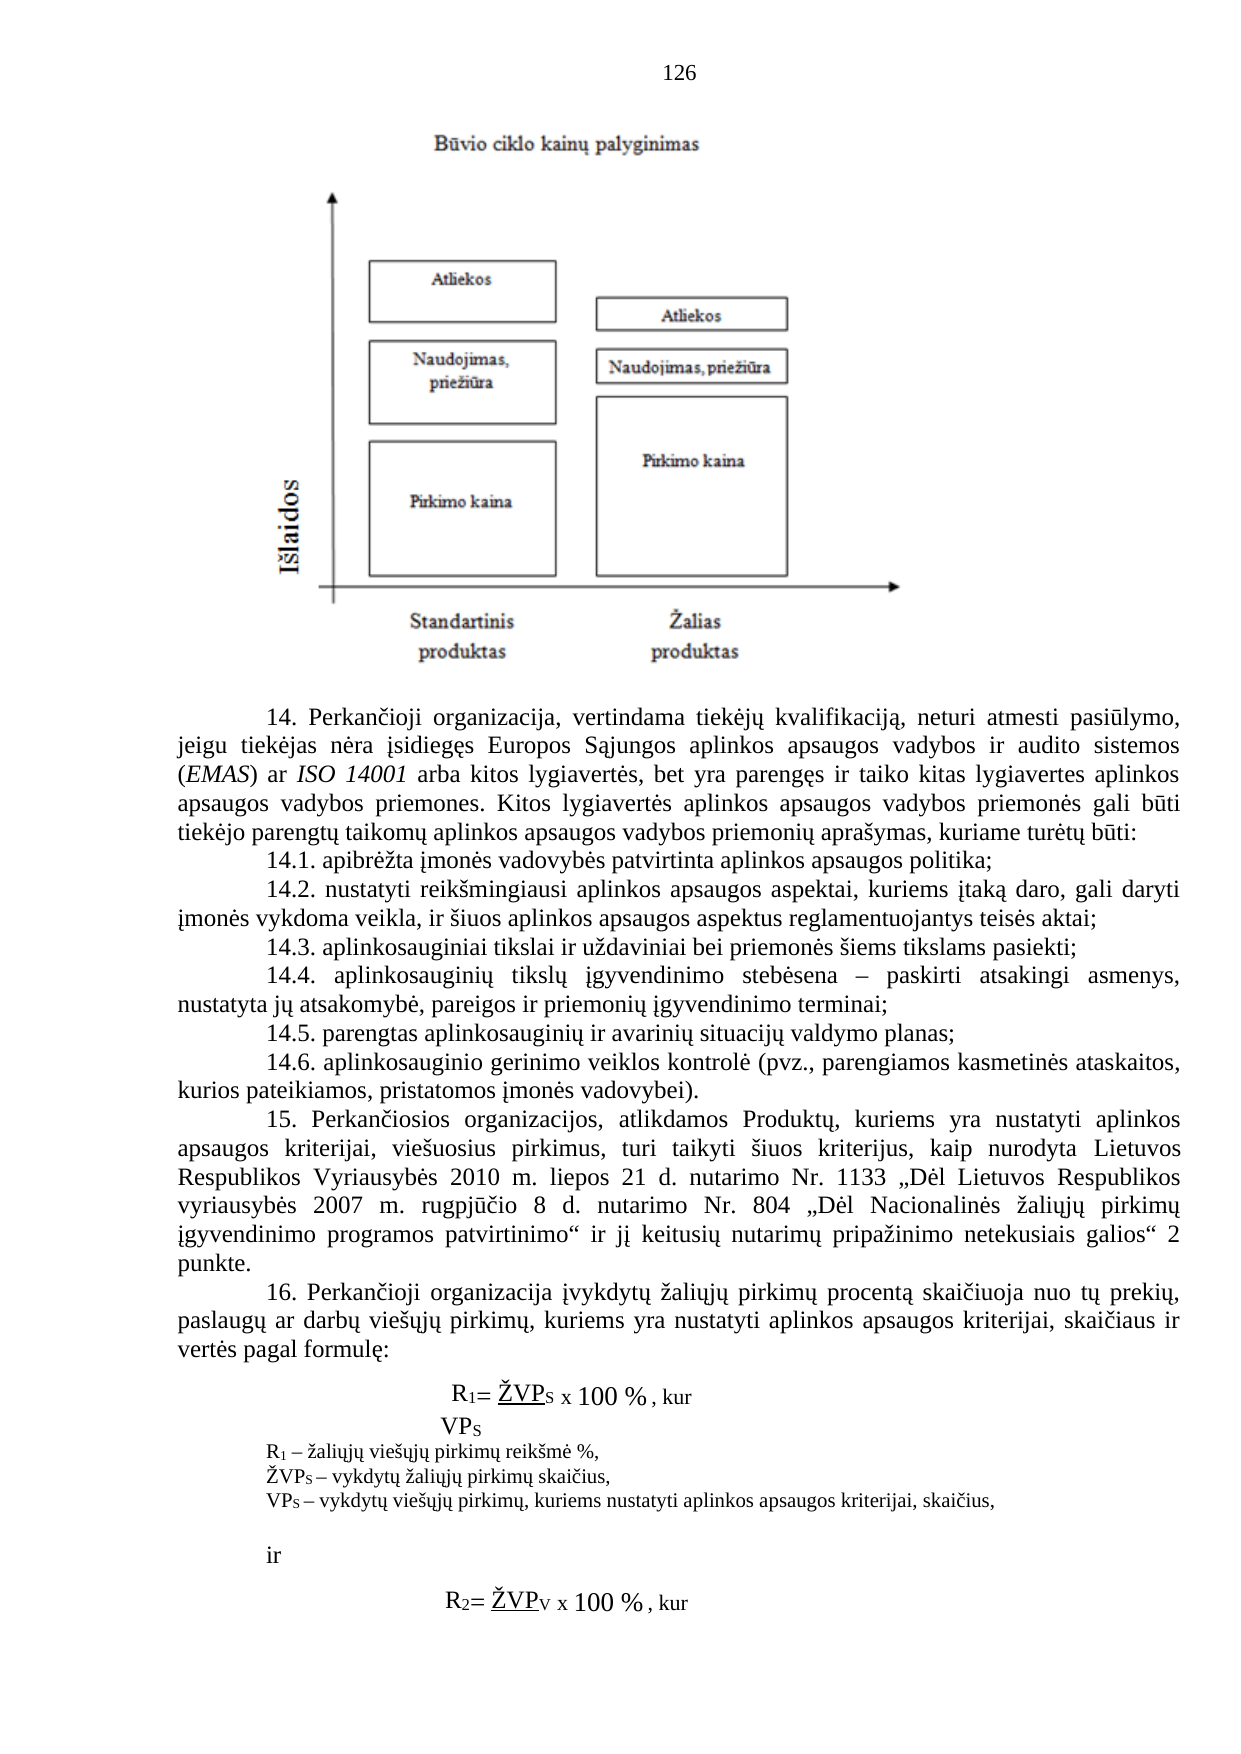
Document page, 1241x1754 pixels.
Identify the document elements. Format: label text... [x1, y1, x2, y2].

text ŽVPS – vykdytų žaliųjų pirkimų skaičius, [177, 1463, 1181, 1488]
text ir [177, 1540, 1181, 1569]
text 14.3. aplinkosauginiai tikslai ir uždaviniai bei priemonės šiems tikslams pasiekti; [177, 932, 1181, 960]
text 15. Perkančiosios organizacijos, atlikdamos Produktų, kuriems yra nustatyti aplinkos apsaugos kriterijai, viešuosius pirkimus, turi taikyti šiuos kriterijus, kaip nurodyta Lietuvos Respublikos Vyriausybės 2010 m. liepos 21 d. nutarimo Nr. 1133 „Dėl Lietuvos Respublikos vyriausybės 2007 m. rugpjūčio 8 d. nutarimo Nr. 804 „Dėl Nacionalinės žaliųjų pirkimų įgyvendinimo programos patvirtinimo“ ir jį keitusių nutarimų pripažinimo netekusiais galios“ 2 punkte. [177, 1104, 1181, 1277]
text 14.6. aplinkosauginio gerinimo veiklos kontrolė (pvz., parengiamos kasmetinės ataskaitos, kurios pateikiamos, pristatomos įmonės vadovybei). [177, 1047, 1181, 1104]
text VPS – vykdytų viešųjų pirkimų, kuriems nustatyti aplinkos apsaugos kriterijai, skaičius, [177, 1488, 1181, 1512]
text 14.4. aplinkosauginių tikslų įgyvendinimo stebėsena – paskirti atsakingi asmenys, nustatyta jų atsakomybė, pareigos ir priemonių įgyvendinimo terminai; [177, 960, 1181, 1018]
text 16. Perkančioji organizacija įvykdytų žaliųjų pirkimų procentą skaičiuoja nuo tų prekių, paslaugų ar darbų viešųjų pirkimų, kuriems yra nustatyti aplinkos apsaugos kriterijai, skaičiaus ir vertės pagal formulę: [177, 1277, 1181, 1363]
text R1= ŽVPS x 100 % , kur [177, 1363, 1181, 1411]
text 14.1. apibrėžta įmonės vadovybės patvirtinta aplinkos apsaugos politika; [177, 845, 1181, 874]
text 14.2. nustatyti reikšmingiausi aplinkos apsaugos aspektai, kuriems įtaką daro, gali daryti įmonės vykdoma veikla, ir šiuos aplinkos apsaugos aspektus reglamentuojantys teisės aktai; [177, 874, 1181, 932]
text 14. Perkančioji organizacija, vertindama tiekėjų kvalifikaciją, neturi atmesti pasiūlymo, jeigu tiekėjas nėra įsidiegęs Europos Sąjungos aplinkos apsaugos vadybos ir audito sistemos (EMAS) ar ISO 14001 arba kitos lygiavertės, bet yra parengęs ir taiko kitas lygiavertes aplinkos apsaugos vadybos priemones. Kitos lygiavertės aplinkos apsaugos vadybos priemonės gali būti tiekėjo parengtų taikomų aplinkos apsaugos vadybos priemonių aprašymas, kuriame turėtų būti: [177, 702, 1181, 845]
text R2= ŽVPV x 100 % , kur [177, 1569, 1181, 1617]
text 14.5. parengtas aplinkosauginių ir avarinių situacijų valdymo planas; [177, 1018, 1181, 1047]
text R1 – žaliųjų viešųjų pirkimų reikšmė %, [177, 1439, 1181, 1463]
text VPS [177, 1411, 1181, 1439]
